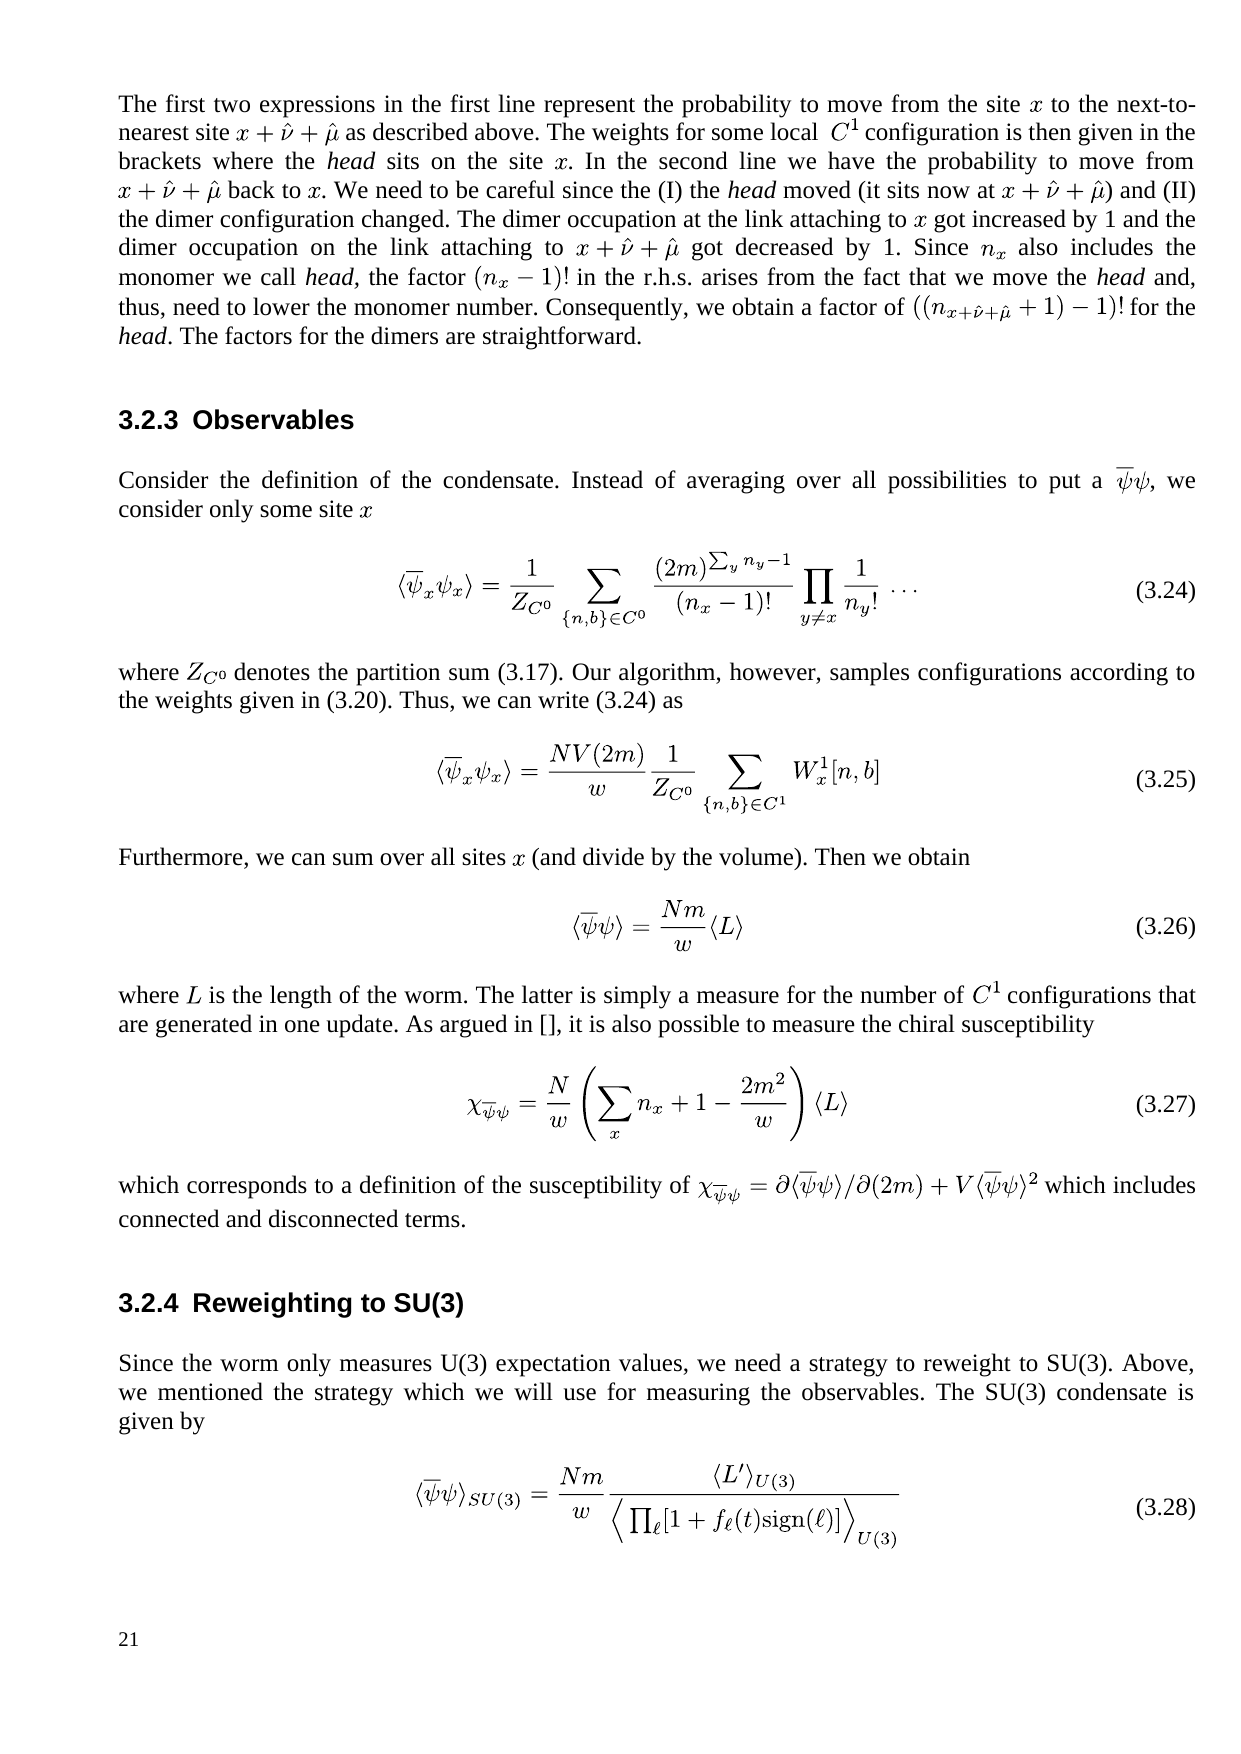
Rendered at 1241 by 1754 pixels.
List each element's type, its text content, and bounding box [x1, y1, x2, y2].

text Consider the definition of the condensate. Instead of averaging over all possibilities to put a , we consider only some site [118, 466, 1196, 523]
text [118, 743, 707, 814]
text (3.24) [603, 552, 1196, 628]
text [118, 1463, 877, 1549]
text [118, 900, 665, 951]
text (3.26) [683, 900, 1196, 951]
text which corresponds to a definition of the susceptibility of which includes connected and disconnected terms. [118, 1170, 1196, 1233]
text The first two expressions in the first line represent the probability to move from the site to the next-to-nearest site as described above. The weights for some local configuration is then given in the brackets where the head sits on the site . In the second line we have the probability to move from back to . We need to be careful since the (I) the head moved (it sits now at ) and (II) the dimer configuration changed. The dimer occupation at the link attaching to got increased by 1 and the dimer occupation on the link attaching to got decreased by 1. Since also includes the monomer we call head, the factor in the r.h.s. arises from the fact that we move the head and, thus, need to lower the monomer number. Consequently, we obtain a factor of for the head. The factors for the dimers are straightforward. [118, 89, 1196, 350]
text [118, 552, 709, 628]
text (3.28) [748, 1463, 1196, 1549]
text (3.25) [639, 743, 1196, 814]
text where is the length of the worm. The latter is simply a measure for the number of configurations that are generated in one update. As argued in [], it is also possible to measure the chiral susceptibility [118, 980, 1196, 1038]
subtitle Reweighting to SU(3) [118, 1287, 1196, 1318]
text Furthermore, we can sum over all sites (and divide by the volume). Then we obtain [118, 842, 1196, 871]
subtitle Observables [118, 404, 1196, 435]
text [118, 1066, 594, 1141]
text where denotes the partition sum (3.17). Our algorithm, however, samples configurations according to the weights given in (3.20). Thus, we can write (3.24) as [118, 657, 1196, 714]
text (3.27) [792, 1066, 1196, 1141]
text Since the worm only measures U(3) expectation values, we need a strategy to reweight to SU(3). Above, we mentioned the strategy which we will use for measuring the observables. The SU(3) condensate is given by [118, 1348, 1196, 1435]
